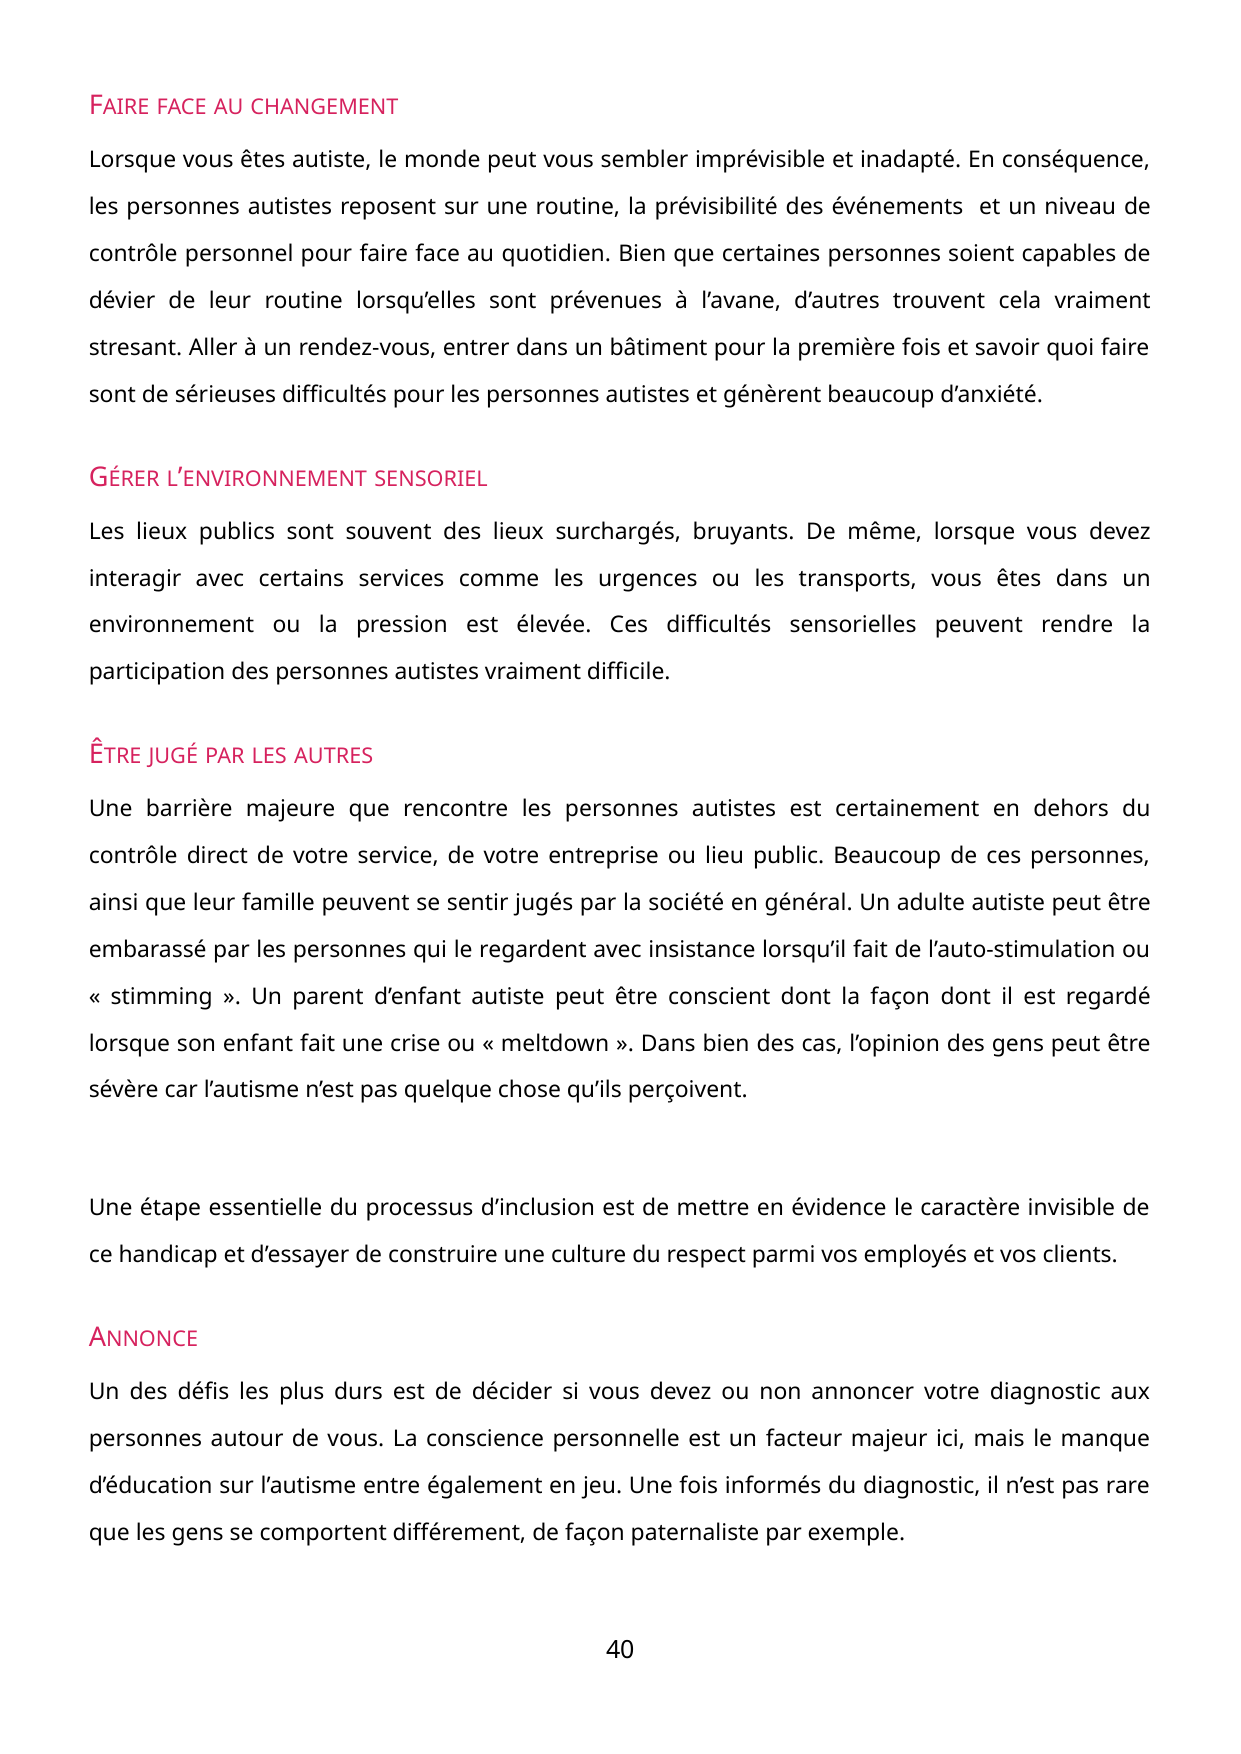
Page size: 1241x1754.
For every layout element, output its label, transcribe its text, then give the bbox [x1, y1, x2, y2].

subtitle Annonce [88, 1317, 1152, 1354]
subtitle Faire face au changement [88, 86, 1152, 122]
subtitle Être jugé par les autres [88, 734, 1152, 771]
subtitle Gérer l’environnement sensoriel [88, 457, 1152, 494]
text Une barrière majeure que rencontre les personnes autistes est certainement en dehors du contrôle direct de votre service, de votre entreprise ou lieu public. Beaucoup de ces personnes, ainsi que leur famille peuvent se sentir jugés par la société en général. Un adulte autiste peut être embarassé par les personnes qui le regardent avec insistance lorsqu’il fait de l’auto-stimulation ou « stimming ». Un parent d’enfant autiste peut être conscient dont la façon dont il est regardé lorsque son enfant fait une crise ou « meltdown ». Dans bien des cas, l’opinion des gens peut être sévère car l’autisme n’est pas quelque chose qu’ils perçoivent. [88, 792, 1152, 1105]
text Une étape essentielle du processus d’inclusion est de mettre en évidence le caractère invisible de ce handicap et d’essayer de construire une culture du respect parmi vos employés et vos clients. [88, 1191, 1152, 1269]
text Un des défis les plus durs est de décider si vous devez ou non annoncer votre diagnostic aux personnes autour de vous. La conscience personnelle est un facteur majeur ici, mais le manque d’éducation sur l’autisme entre également en jeu. Une fois informés du diagnostic, il n’est pas rare que les gens se comportent différement, de façon paternaliste par exemple. [88, 1375, 1152, 1547]
text Lorsque vous êtes autiste, le monde peut vous sembler imprévisible et inadapté. En conséquence, les personnes autistes reposent sur une routine, la prévisibilité des événements et un niveau de contrôle personnel pour faire face au quotidien. Bien que certaines personnes soient capables de dévier de leur routine lorsqu’elles sont prévenues à l’avane, d’autres trouvent cela vraiment stresant. Aller à un rendez-vous, entrer dans un bâtiment pour la première fois et savoir quoi faire sont de sérieuses difficultés pour les personnes autistes et génèrent beaucoup d’anxiété. [88, 143, 1152, 409]
text Les lieux publics sont souvent des lieux surchargés, bruyants. De même, lorsque vous devez interagir avec certains services comme les urgences ou les transports, vous êtes dans un environnement ou la pression est élevée. Ces difficultés sensorielles peuvent rendre la participation des personnes autistes vraiment difficile. [88, 514, 1152, 686]
